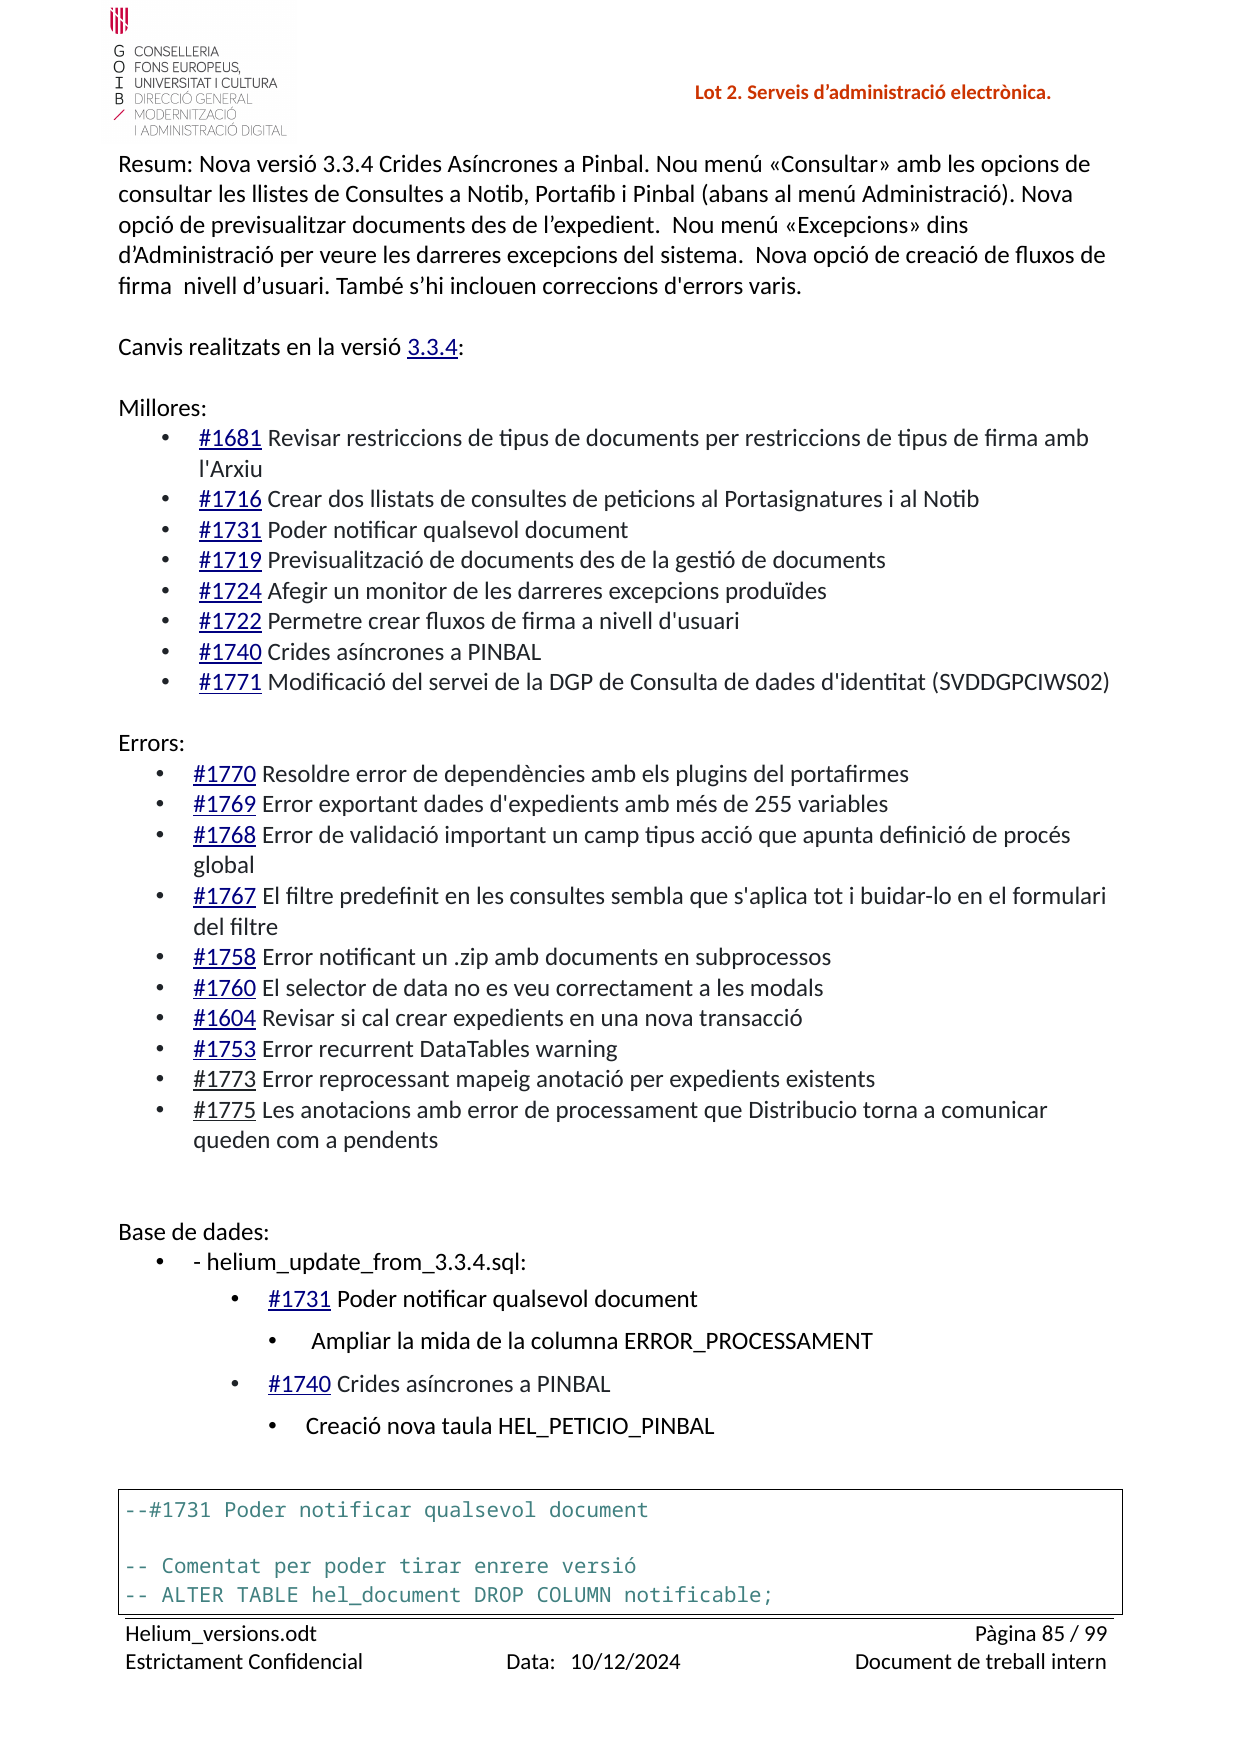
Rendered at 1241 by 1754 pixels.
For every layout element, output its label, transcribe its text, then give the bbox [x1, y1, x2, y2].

list #1771 Modificació del servei de la DGP de Consulta de dades d'identitat (SVDDGPCIWS02) [161, 667, 1122, 697]
list #1716 Crear dos llistats de consultes de peticions al Portasignatures i al Notib [161, 483, 1122, 514]
list #1724 Afegir un monitor de les darreres excepcions produïdes [161, 575, 1122, 606]
text Errors: [118, 728, 1122, 758]
list #1769 Error exportant dades d'expedients amb més de 255 variables [156, 789, 1122, 819]
text Canvis realitzats en la versió 3.3.4: [118, 331, 1122, 361]
list #1722 Permetre crear fluxos de firma a nivell d'usuari [161, 606, 1122, 636]
list #1760 El selector de data no es veu correctament a les modals [156, 972, 1122, 1002]
list Ampliar la mida de la columna ERROR_PROCESSAMENT [268, 1325, 1122, 1356]
list #1767 El filtre predefinit en les consultes sembla que s'aplica tot i buidar-lo en el formulari del filtre [156, 880, 1122, 941]
list #1770 Resoldre error de dependències amb els plugins del portafirmes [156, 758, 1122, 789]
list #1775 Les anotacions amb error de processament que Distribucio torna a comunicar queden com a pendents [156, 1094, 1122, 1155]
list Creació nova taula HEL_PETICIO_PINBAL [268, 1410, 1122, 1441]
list #1604 Revisar si cal crear expedients en una nova transacció [156, 1002, 1122, 1033]
list #1773 Error reprocessant mapeig anotació per expedients existents [156, 1063, 1122, 1094]
text Base de dades: [118, 1216, 1122, 1246]
picture [100, 0, 297, 144]
text Millores: [118, 392, 1122, 422]
list - helium_update_from_3.3.4.sql: [156, 1246, 1122, 1277]
list #1753 Error recurrent DataTables warning [156, 1033, 1122, 1063]
list #1719 Previsualització de documents des de la gestió de documents [161, 544, 1122, 575]
list #1740 Crides asíncrones a PINBAL [161, 636, 1122, 667]
list #1740 Crides asíncrones a PINBAL [231, 1368, 1122, 1398]
list #1681 Revisar restriccions de tipus de documents per restriccions de tipus de firma amb l'Arxiu [161, 422, 1122, 483]
text Resum: Nova versió 3.3.4 Crides Asíncrones a Pinbal. Nou menú «Consultar» amb les opcions de consultar les llistes de Consultes a Notib, Portafib i Pinbal (abans al menú Administració). Nova opció de previsualitzar documents des de l’expedient. Nou menú «Excepcions» dins d’Administració per veure les darreres excepcions del sistema. Nova opció de creació de fluxos de firma nivell d’usuari. També s’hi inclouen correccions d'errors varis. [118, 148, 1122, 300]
list #1731 Poder notificar qualsevol document [161, 514, 1122, 544]
list #1768 Error de validació important un camp tipus acció que apunta definició de procés global [156, 819, 1122, 880]
table_header --#1731 Poder notificar qualsevol document -- Comentat per poder tirar enrere versió -- ALTER TABLE hel_document DROP COLUMN notificable; [119, 1490, 1122, 1614]
list #1731 Poder notificar qualsevol document [231, 1283, 1122, 1313]
list #1758 Error notificant un .zip amb documents en subprocessos [156, 941, 1122, 972]
